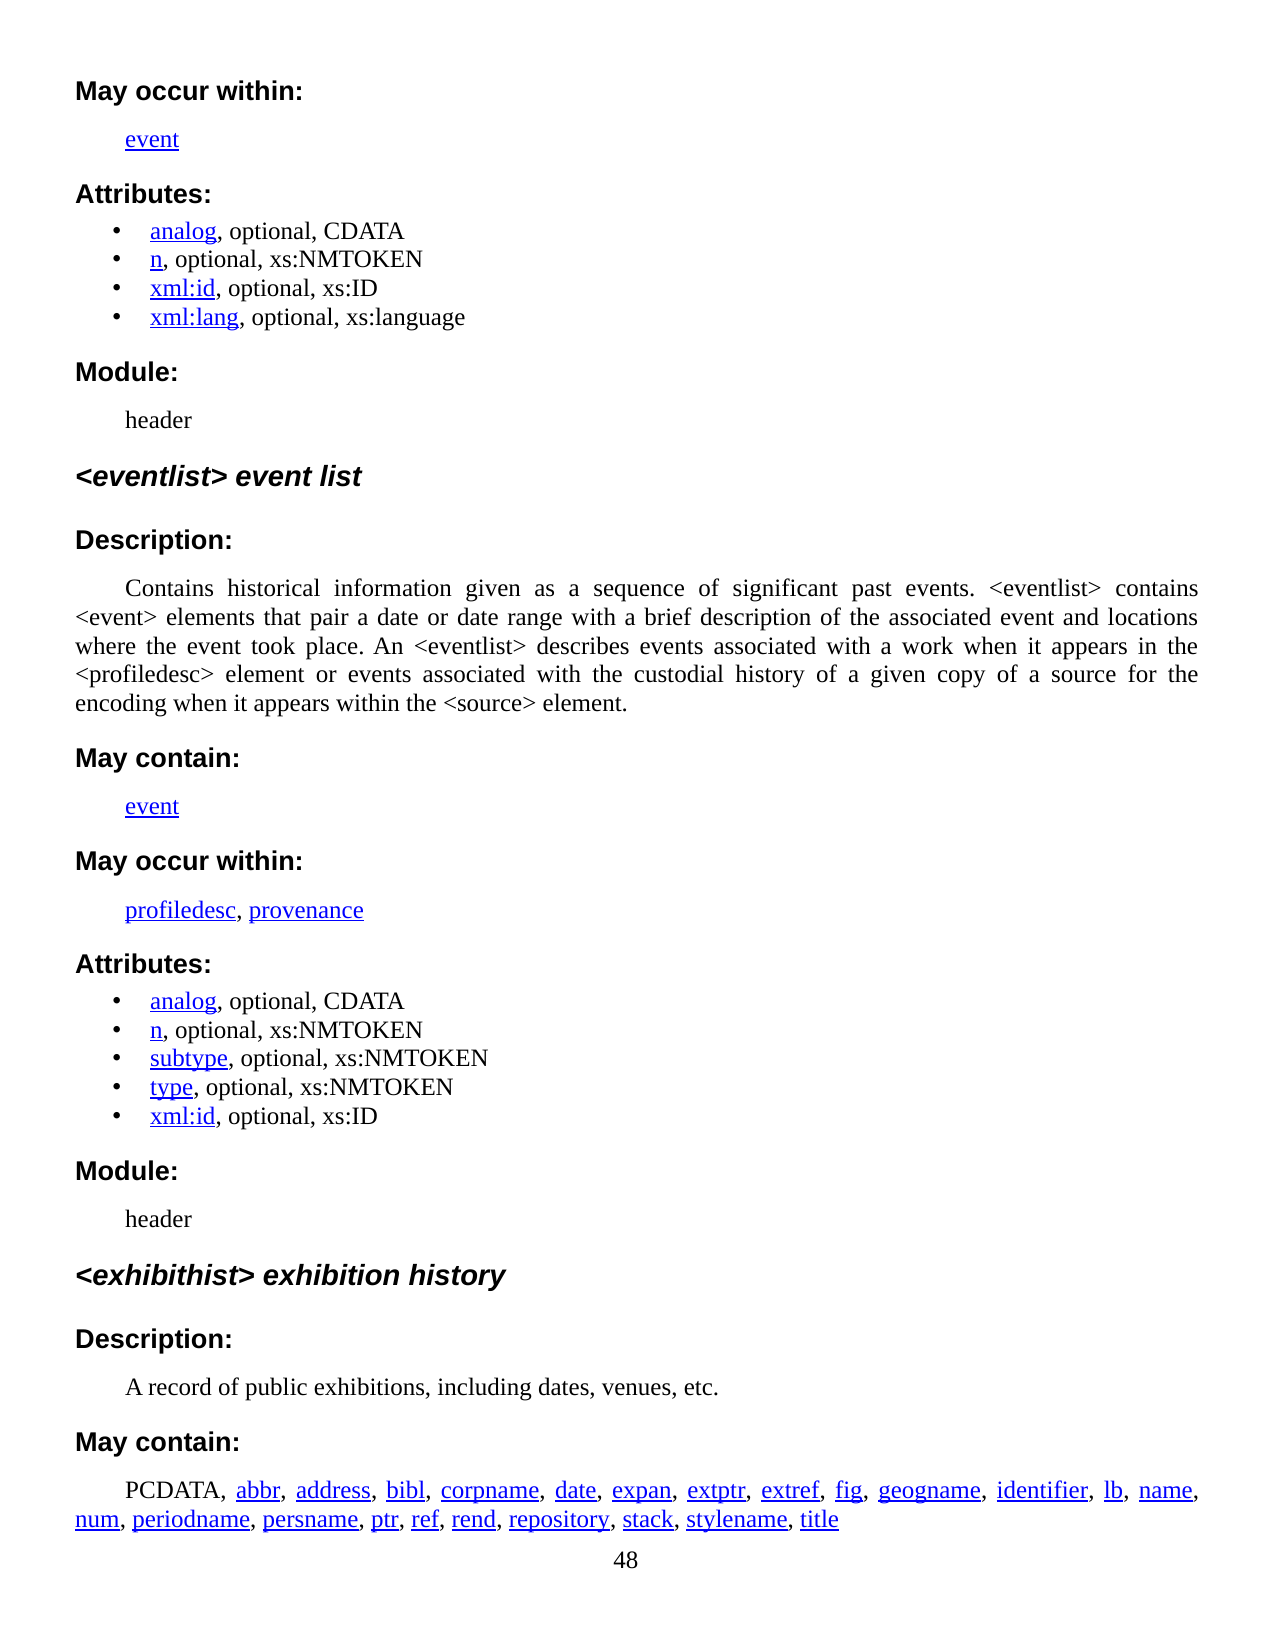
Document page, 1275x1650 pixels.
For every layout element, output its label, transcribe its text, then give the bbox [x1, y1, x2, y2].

list xml:lang, optional, xs:language [112, 302, 1200, 331]
list n, optional, xs:NMTOKEN [112, 244, 1200, 273]
subtitle Description: [75, 524, 1200, 555]
subtitle <eventlist> event list [75, 459, 1200, 492]
list type, optional, xs:NMTOKEN [112, 1072, 1200, 1101]
text Contains historical information given as a sequence of significant past events. <eventlist> contains <event> elements that pair a date or date range with a brief description of the associated event and locations where the event took place. An <eventlist> describes events associated with a work when it appears in the <profiledesc> element or events associated with the custodial history of a given copy of a source for the encoding when it appears within the <source> element. [75, 573, 1200, 717]
subtitle May contain: [75, 1426, 1200, 1457]
list analog, optional, CDATA [112, 216, 1200, 244]
subtitle <exhibithist> exhibition history [75, 1258, 1200, 1291]
subtitle May occur within: [75, 845, 1200, 876]
text profiledesc, provenance [75, 895, 1200, 923]
list xml:id, optional, xs:ID [112, 273, 1200, 302]
subtitle Description: [75, 1323, 1200, 1354]
list n, optional, xs:NMTOKEN [112, 1015, 1200, 1043]
text header [75, 1204, 1200, 1233]
subtitle Attributes: [75, 948, 1200, 980]
subtitle May contain: [75, 742, 1200, 773]
subtitle Module: [75, 356, 1200, 387]
text event [75, 791, 1200, 820]
list analog, optional, CDATA [112, 986, 1200, 1015]
list subtype, optional, xs:NMTOKEN [112, 1043, 1200, 1072]
list xml:id, optional, xs:ID [112, 1101, 1200, 1130]
text event [75, 124, 1200, 153]
subtitle Module: [75, 1155, 1200, 1186]
text PCDATA, abbr, address, bibl, corpname, date, expan, extptr, extref, fig, geogname, identifier, lb, name, num, periodname, persname, ptr, ref, rend, repository, stack, stylename, title [75, 1475, 1200, 1533]
text header [75, 405, 1200, 434]
text A record of public exhibitions, including dates, venues, etc. [75, 1372, 1200, 1401]
subtitle Attributes: [75, 178, 1200, 209]
subtitle May occur within: [75, 75, 1200, 106]
